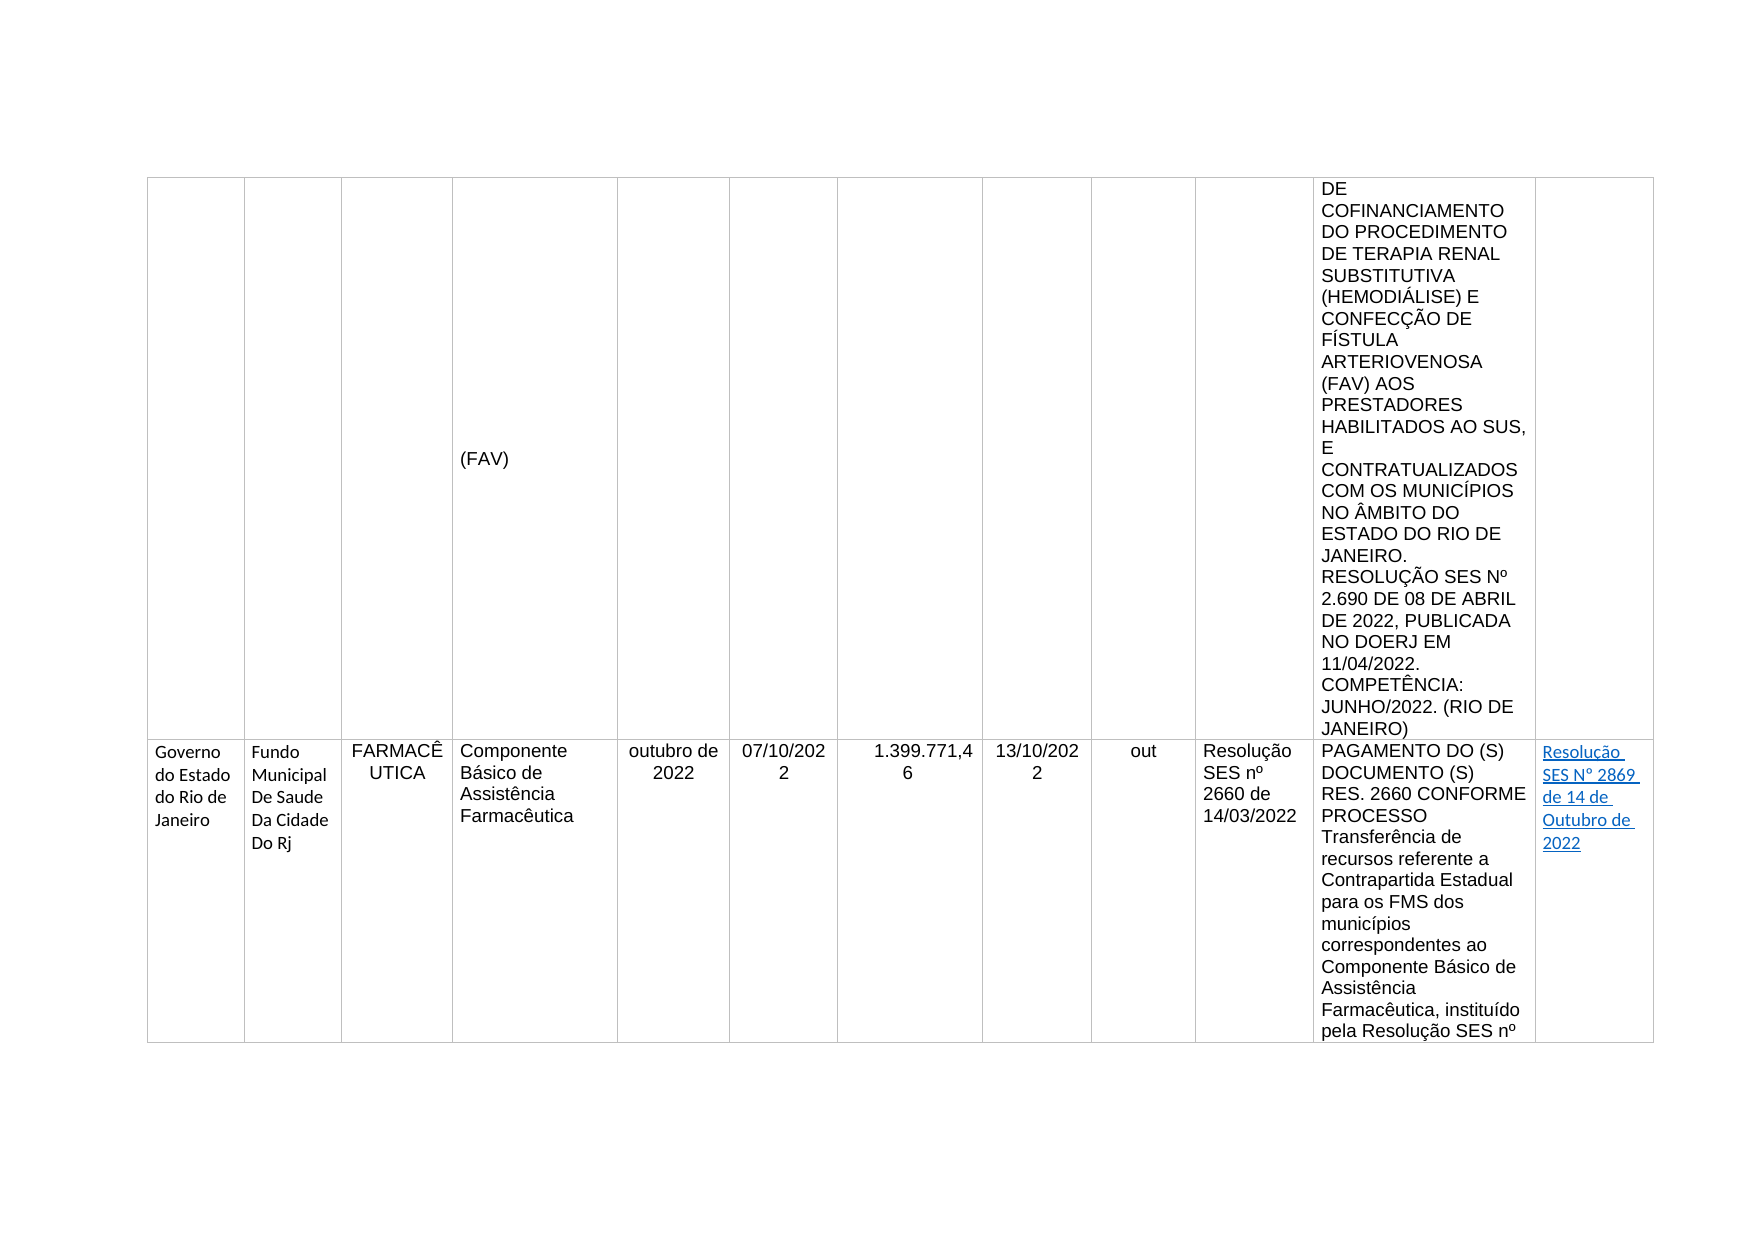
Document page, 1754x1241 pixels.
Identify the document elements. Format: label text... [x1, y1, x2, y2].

table_cell [245, 178, 341, 739]
table_cell (FAV) [453, 178, 617, 739]
table_cell PAGAMENTO DO (S) DOCUMENTO (S) RES. 2660 CONFORME PROCESSO Transferência de recursos referente a Contrapartida Estadual para os FMS dos municípios correspondentes ao Componente Básico de Assistência Farmacêutica, instituído pela Resolução SES nº [1314, 740, 1535, 1042]
table_cell FARMACÊUTICA [342, 740, 452, 1042]
table_cell [730, 178, 837, 739]
table_cell Fundo Municipal De Saude Da Cidade Do Rj [245, 740, 341, 1042]
table_cell [1092, 178, 1195, 739]
table_cell Resolução SES nº 2660 de 14/03/2022 [1196, 740, 1313, 1042]
table_cell outubro de 2022 [618, 740, 729, 1042]
table_cell 07/10/2022 [730, 740, 837, 1042]
table_cell Governo do Estado do Rio de Janeiro [148, 740, 244, 1042]
table_cell [1196, 178, 1313, 739]
table_cell [342, 178, 452, 739]
table_cell [1536, 178, 1653, 739]
table_cell Resolução SES Nº 2869 de 14 de Outubro de 2022 [1536, 740, 1653, 1042]
table_cell [148, 178, 244, 739]
table_cell [838, 178, 982, 739]
table_cell [618, 178, 729, 739]
table_cell out [1092, 740, 1195, 1042]
table_cell [983, 178, 1091, 739]
table_cell 1.399.771,46 [838, 740, 982, 1042]
table_cell 13/10/2022 [983, 740, 1091, 1042]
table_cell DE COFINANCIAMENTO DO PROCEDIMENTO DE TERAPIA RENAL SUBSTITUTIVA (HEMODIÁLISE) E CONFECÇÃO DE FÍSTULA ARTERIOVENOSA (FAV) AOS PRESTADORES HABILITADOS AO SUS, E CONTRATUALIZADOS COM OS MUNICÍPIOS NO ÂMBITO DO ESTADO DO RIO DE JANEIRO. RESOLUÇÃO SES Nº 2.690 DE 08 DE ABRIL DE 2022, PUBLICADA NO DOERJ EM 11/04/2022. COMPETÊNCIA: JUNHO/2022. (RIO DE JANEIRO) [1314, 178, 1535, 739]
table_cell Componente Básico de Assistência Farmacêutica [453, 740, 617, 1042]
